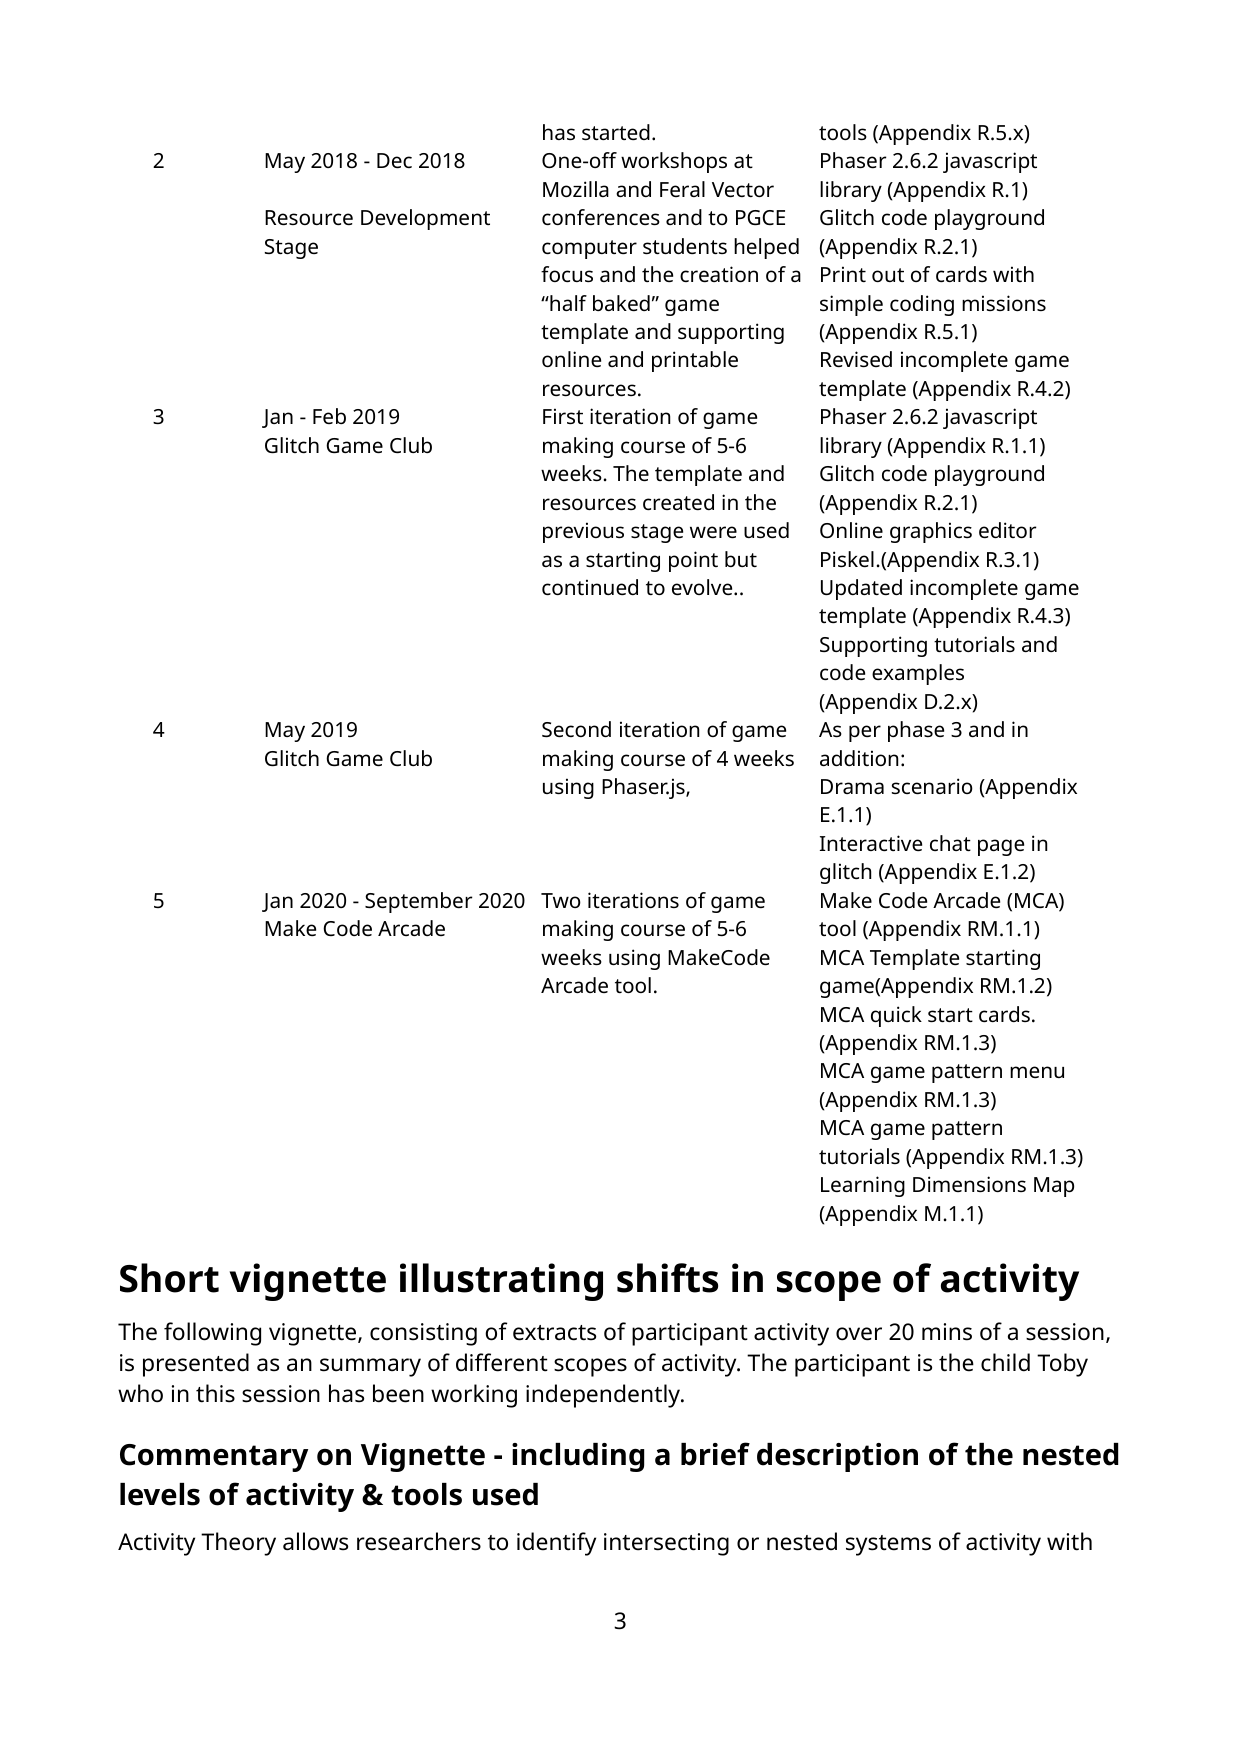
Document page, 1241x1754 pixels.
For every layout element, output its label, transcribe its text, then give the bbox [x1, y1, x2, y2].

table_cell May 2018 - Dec 2018 Resource Development Stage [259, 147, 537, 402]
table_cell has started. [537, 118, 814, 147]
subtitle Short vignette illustrating shifts in scope of activity [118, 1252, 1122, 1303]
table_cell Jan - Feb 2019 Glitch Game Club [259, 403, 537, 715]
table_cell [148, 118, 259, 147]
table_cell [259, 118, 537, 147]
text The following vignette, consisting of extracts of participant activity over 20 mins of a session, is presented as an summary of different scopes of activity. The participant is the child Toby who in this session has been working independently. [118, 1316, 1122, 1409]
table_cell Two iterations of game making course of 5-6 weeks using MakeCode Arcade tool. [537, 886, 814, 1227]
table_cell tools (Appendix R.5.x) [814, 118, 1092, 147]
table_cell First iteration of game making course of 5-6 weeks. The template and resources created in the previous stage were used as a starting point but continued to evolve.. [537, 403, 814, 715]
table_cell Make Code Arcade (MCA) tool (Appendix RM.1.1) MCA Template starting game(Appendix RM.1.2) MCA quick start cards.(Appendix RM.1.3) MCA game pattern menu (Appendix RM.1.3) MCA game pattern tutorials (Appendix RM.1.3) Learning Dimensions Map (Appendix M.1.1) [814, 886, 1092, 1227]
table_cell Phaser 2.6.2 javascript library (Appendix R.1) Glitch code playground (Appendix R.2.1) Print out of cards with simple coding missions (Appendix R.5.1) Revised incomplete game template (Appendix R.4.2) [814, 147, 1092, 402]
table_cell Phaser 2.6.2 javascript library (Appendix R.1.1) Glitch code playground (Appendix R.2.1) Online graphics editor Piskel.(Appendix R.3.1) Updated incomplete game template (Appendix R.4.3) Supporting tutorials and code examples (Appendix D.2.x) [814, 403, 1092, 715]
table_cell May 2019 Glitch Game Club [259, 715, 537, 886]
table_cell 3 [148, 403, 259, 715]
table_cell 5 [148, 886, 259, 1227]
table_cell One-off workshops at Mozilla and Feral Vector conferences and to PGCE computer students helped focus and the creation of a “half baked” game template and supporting online and printable resources. [537, 147, 814, 402]
text Activity Theory allows researchers to identify intersecting or nested systems of activity with [118, 1526, 1122, 1558]
table_cell 4 [148, 715, 259, 886]
table_cell As per phase 3 and in addition: Drama scenario (Appendix E.1.1) Interactive chat page in glitch (Appendix E.1.2) [814, 715, 1092, 886]
table_cell Jan 2020 - September 2020 Make Code Arcade [259, 886, 537, 1227]
table_cell 2 [148, 147, 259, 402]
subtitle Commentary on Vignette - including a brief description of the nested levels of activity & tools used [118, 1434, 1122, 1514]
table_cell Second iteration of game making course of 4 weeks using Phaser.js, [537, 715, 814, 886]
